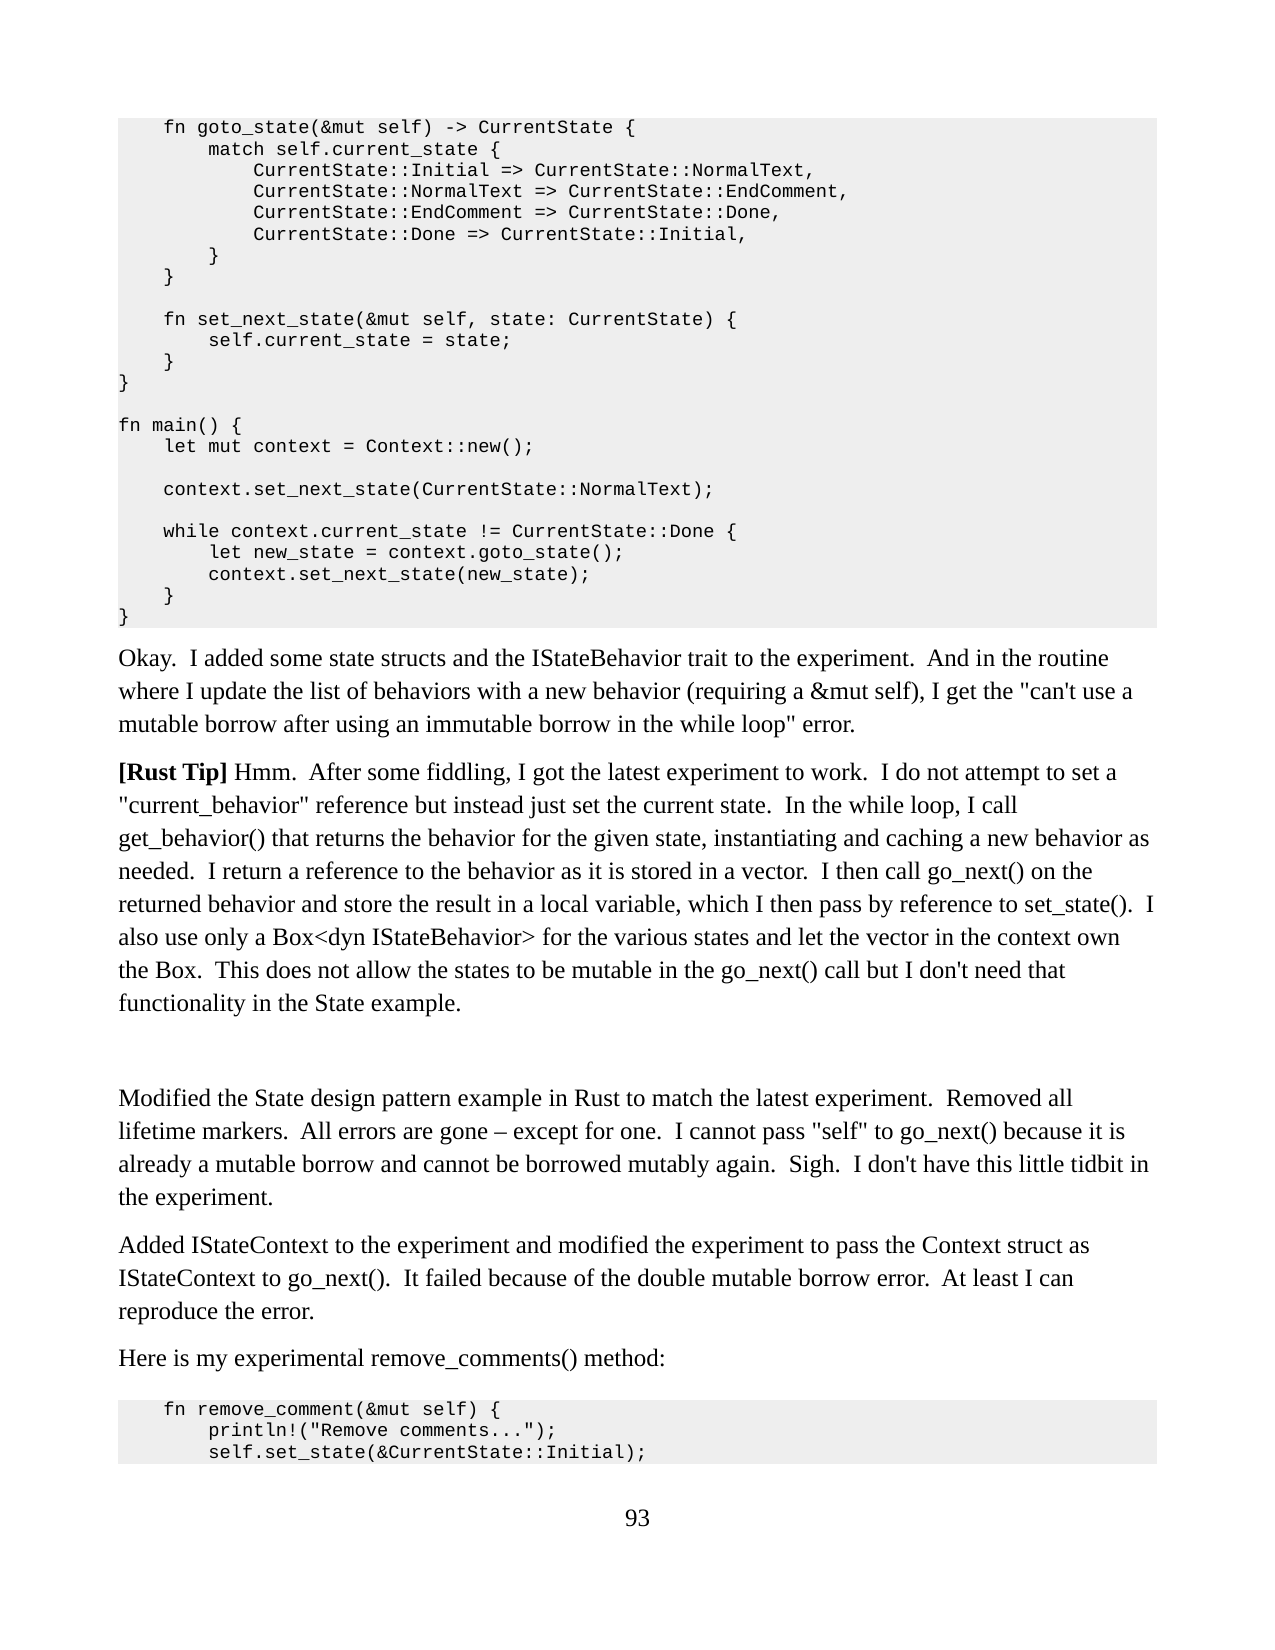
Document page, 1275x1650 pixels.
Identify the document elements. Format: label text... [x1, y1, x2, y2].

text } [118, 586, 1157, 607]
text fn set_next_state(&mut self, state: CurrentState) { [118, 309, 1157, 331]
text let new_state = context.goto_state(); [118, 543, 1157, 564]
text let mut context = Context::new(); [118, 437, 1157, 458]
text Here is my experimental remove_comments() method: [118, 1343, 1157, 1372]
text } [118, 246, 1157, 267]
text match self.current_state { [118, 139, 1157, 161]
text Added IStateContext to the experiment and modified the experiment to pass the Context struct as IStateContext to go_next(). It failed because of the double mutable borrow error. At least I can reproduce the error. [118, 1230, 1157, 1324]
text context.set_next_state(new_state); [118, 564, 1157, 586]
text } [118, 607, 1157, 628]
text fn main() { [118, 416, 1157, 437]
text } [118, 267, 1157, 288]
text CurrentState::NormalText => CurrentState::EndComment, [118, 182, 1157, 203]
text while context.current_state != CurrentState::Done { [118, 522, 1157, 543]
text } [118, 373, 1157, 394]
text [Rust Tip] Hmm. After some fiddling, I got the latest experiment to work. I do not attempt to set a "current_behavior" reference but instead just set the current state. In the while loop, I call get_behavior() that returns the behavior for the given state, instantiating and caching a new behavior as needed. I return a reference to the behavior as it is stored in a vector. I then call go_next() on the returned behavior and store the result in a local variable, which I then pass by reference to set_state(). I also use only a Box<dyn IStateBehavior> for the various states and let the vector in the context own the Box. This does not allow the states to be mutable in the go_next() call but I don't need that functionality in the State example. [118, 757, 1157, 1017]
text CurrentState::Done => CurrentState::Initial, [118, 224, 1157, 246]
text Okay. I added some state structs and the IStateBehavior trait to the experiment. And in the routine where I update the list of behaviors with a new behavior (requiring a &mut self), I get the "can't use a mutable borrow after using an immutable borrow in the while loop" error. [118, 643, 1157, 738]
text self.set_state(&CurrentState::Initial); [118, 1442, 1157, 1464]
text CurrentState::EndComment => CurrentState::Done, [118, 203, 1157, 224]
text CurrentState::Initial => CurrentState::NormalText, [118, 161, 1157, 182]
text println!("Remove comments..."); [118, 1421, 1157, 1442]
text } [118, 352, 1157, 373]
text fn goto_state(&mut self) -> CurrentState { [118, 118, 1157, 139]
text context.set_next_state(CurrentState::NormalText); [118, 479, 1157, 501]
text Modified the State design pattern example in Rust to match the latest experiment. Removed all lifetime markers. All errors are gone – except for one. I cannot pass "self" to go_next() because it is already a mutable borrow and cannot be borrowed mutably again. Sigh. I don't have this little tidbit in the experiment. [118, 1083, 1157, 1211]
text fn remove_comment(&mut self) { [118, 1400, 1157, 1421]
text self.current_state = state; [118, 331, 1157, 352]
